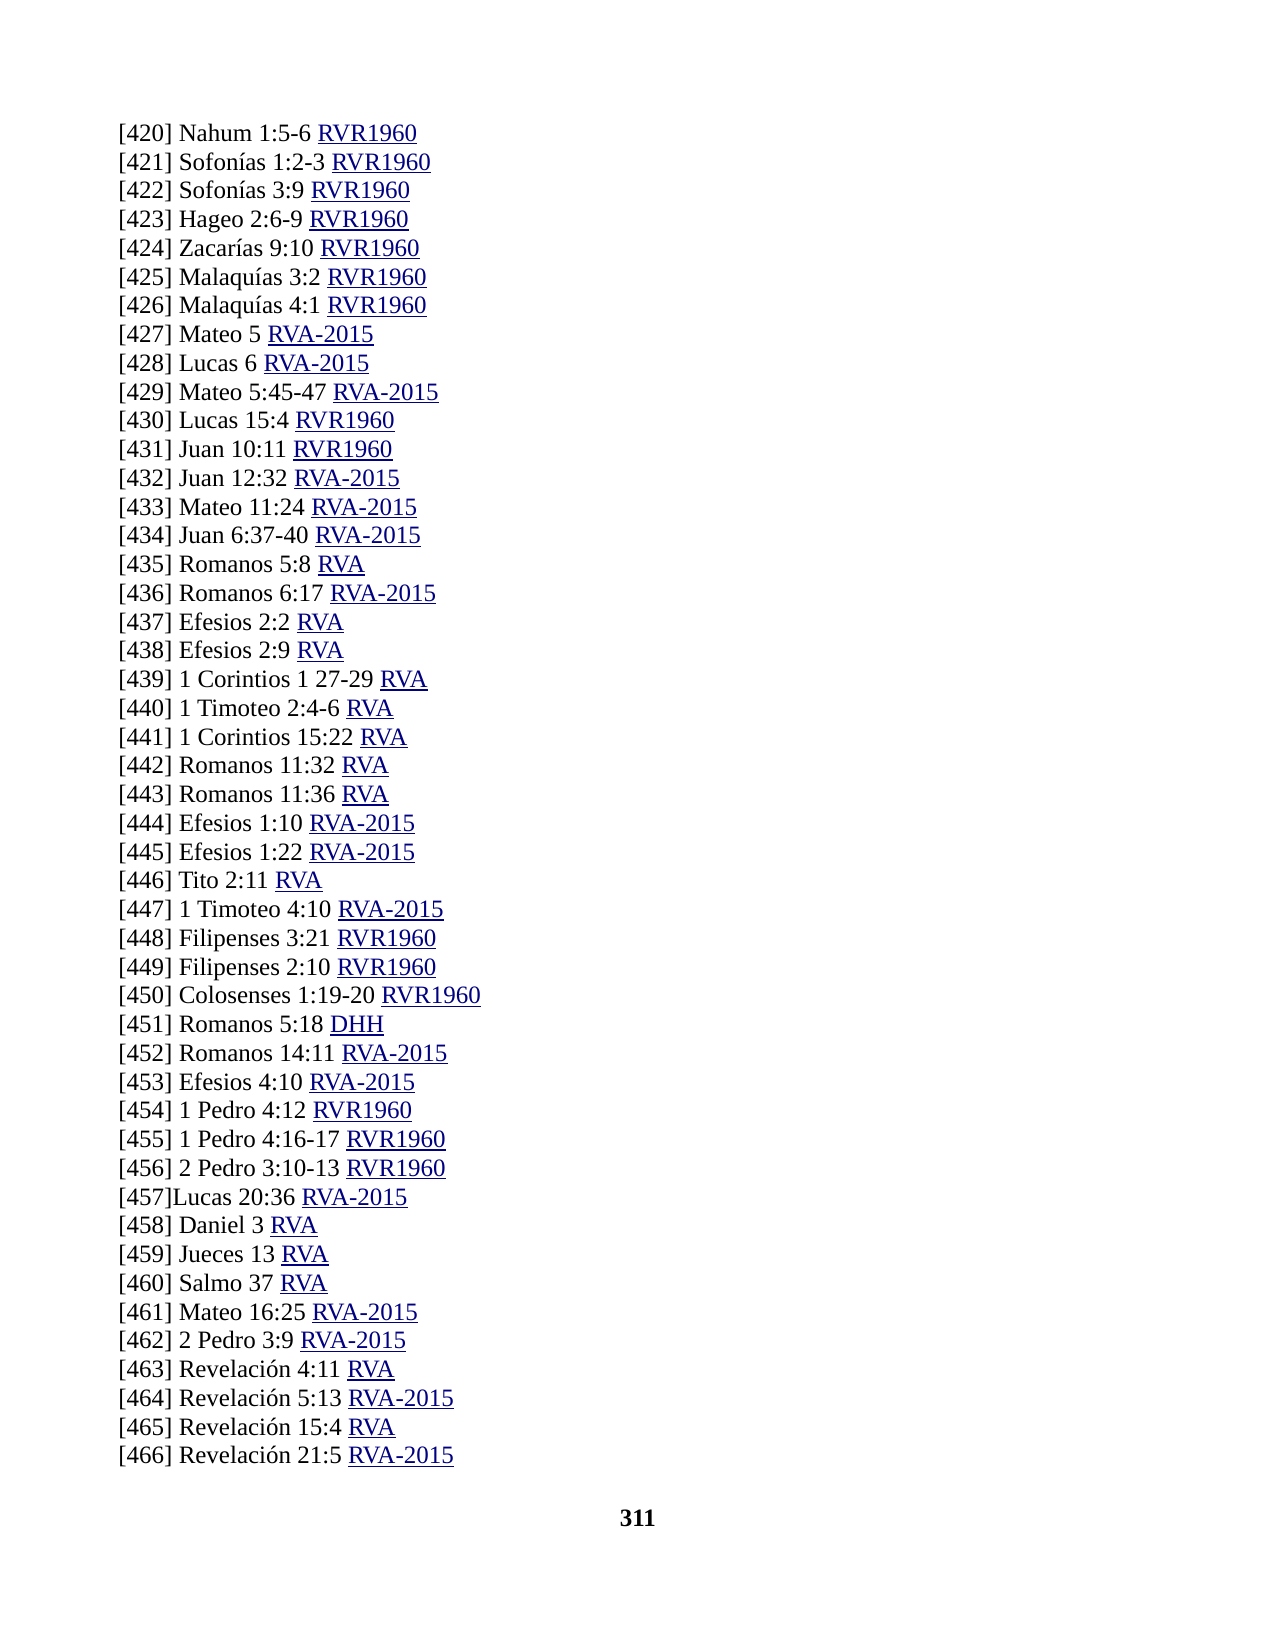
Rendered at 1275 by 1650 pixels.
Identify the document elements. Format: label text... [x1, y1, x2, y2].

text Sofonías 1:2-3 RVR1960 [118, 147, 1157, 176]
text 2 Pedro 3:10-13 RVR1960 [118, 1153, 1157, 1182]
text Efesios 2:9 RVA [118, 636, 1157, 664]
text Romanos 6:17 RVA-2015 [118, 578, 1157, 607]
text Romanos 14:11 RVA-2015 [118, 1038, 1157, 1067]
text Efesios 1:22 RVA-2015 [118, 837, 1157, 866]
text Tito 2:11 RVA [118, 866, 1157, 894]
text Efesios 4:10 RVA-2015 [118, 1067, 1157, 1096]
text 1 Corintios 15:22 RVA [118, 722, 1157, 751]
text Romanos 11:36 RVA [118, 779, 1157, 808]
text Efesios 2:2 RVA [118, 607, 1157, 636]
text 1 Corintios 1 27-29 RVA [118, 664, 1157, 693]
text Revelación 21:5 RVA-2015 [118, 1441, 1157, 1469]
text Revelación 5:13 RVA-2015 [118, 1383, 1157, 1412]
text Mateo 11:24 RVA-2015 [118, 492, 1157, 521]
text Juan 12:32 RVA-2015 [118, 463, 1157, 492]
text 1 Timoteo 4:10 RVA-2015 [118, 894, 1157, 923]
text Romanos 11:32 RVA [118, 751, 1157, 779]
text Sofonías 3:9 RVR1960 [118, 176, 1157, 204]
text Colosenses 1:19-20 RVR1960 [118, 981, 1157, 1009]
text Lucas 20:36 RVA-2015 [118, 1182, 1157, 1211]
text 1 Pedro 4:12 RVR1960 [118, 1096, 1157, 1124]
text Malaquías 3:2 RVR1960 [118, 262, 1157, 291]
text Filipenses 2:10 RVR1960 [118, 952, 1157, 981]
text Lucas 15:4 RVR1960 [118, 406, 1157, 434]
text Filipenses 3:21 RVR1960 [118, 923, 1157, 952]
text Revelación 4:11 RVA [118, 1354, 1157, 1383]
text Zacarías 9:10 RVR1960 [118, 233, 1157, 262]
text 1 Timoteo 2:4-6 RVA [118, 693, 1157, 722]
text 2 Pedro 3:9 RVA-2015 [118, 1326, 1157, 1354]
text Juan 6:37-40 RVA-2015 [118, 521, 1157, 549]
text Revelación 15:4 RVA [118, 1412, 1157, 1441]
text Mateo 5 RVA-2015 [118, 319, 1157, 348]
text Jueces 13 RVA [118, 1239, 1157, 1268]
text Daniel 3 RVA [118, 1211, 1157, 1239]
text Efesios 1:10 RVA-2015 [118, 808, 1157, 837]
text Malaquías 4:1 RVR1960 [118, 291, 1157, 319]
text Mateo 5:45-47 RVA-2015 [118, 377, 1157, 406]
text Lucas 6 RVA-2015 [118, 348, 1157, 377]
text Mateo 16:25 RVA-2015 [118, 1297, 1157, 1326]
text Nahum 1:5-6 RVR1960 [118, 118, 1157, 147]
text Romanos 5:8 RVA [118, 549, 1157, 578]
text Juan 10:11 RVR1960 [118, 434, 1157, 463]
text Hageo 2:6-9 RVR1960 [118, 204, 1157, 233]
text 1 Pedro 4:16-17 RVR1960 [118, 1124, 1157, 1153]
text Salmo 37 RVA [118, 1268, 1157, 1297]
text Romanos 5:18 DHH [118, 1009, 1157, 1038]
